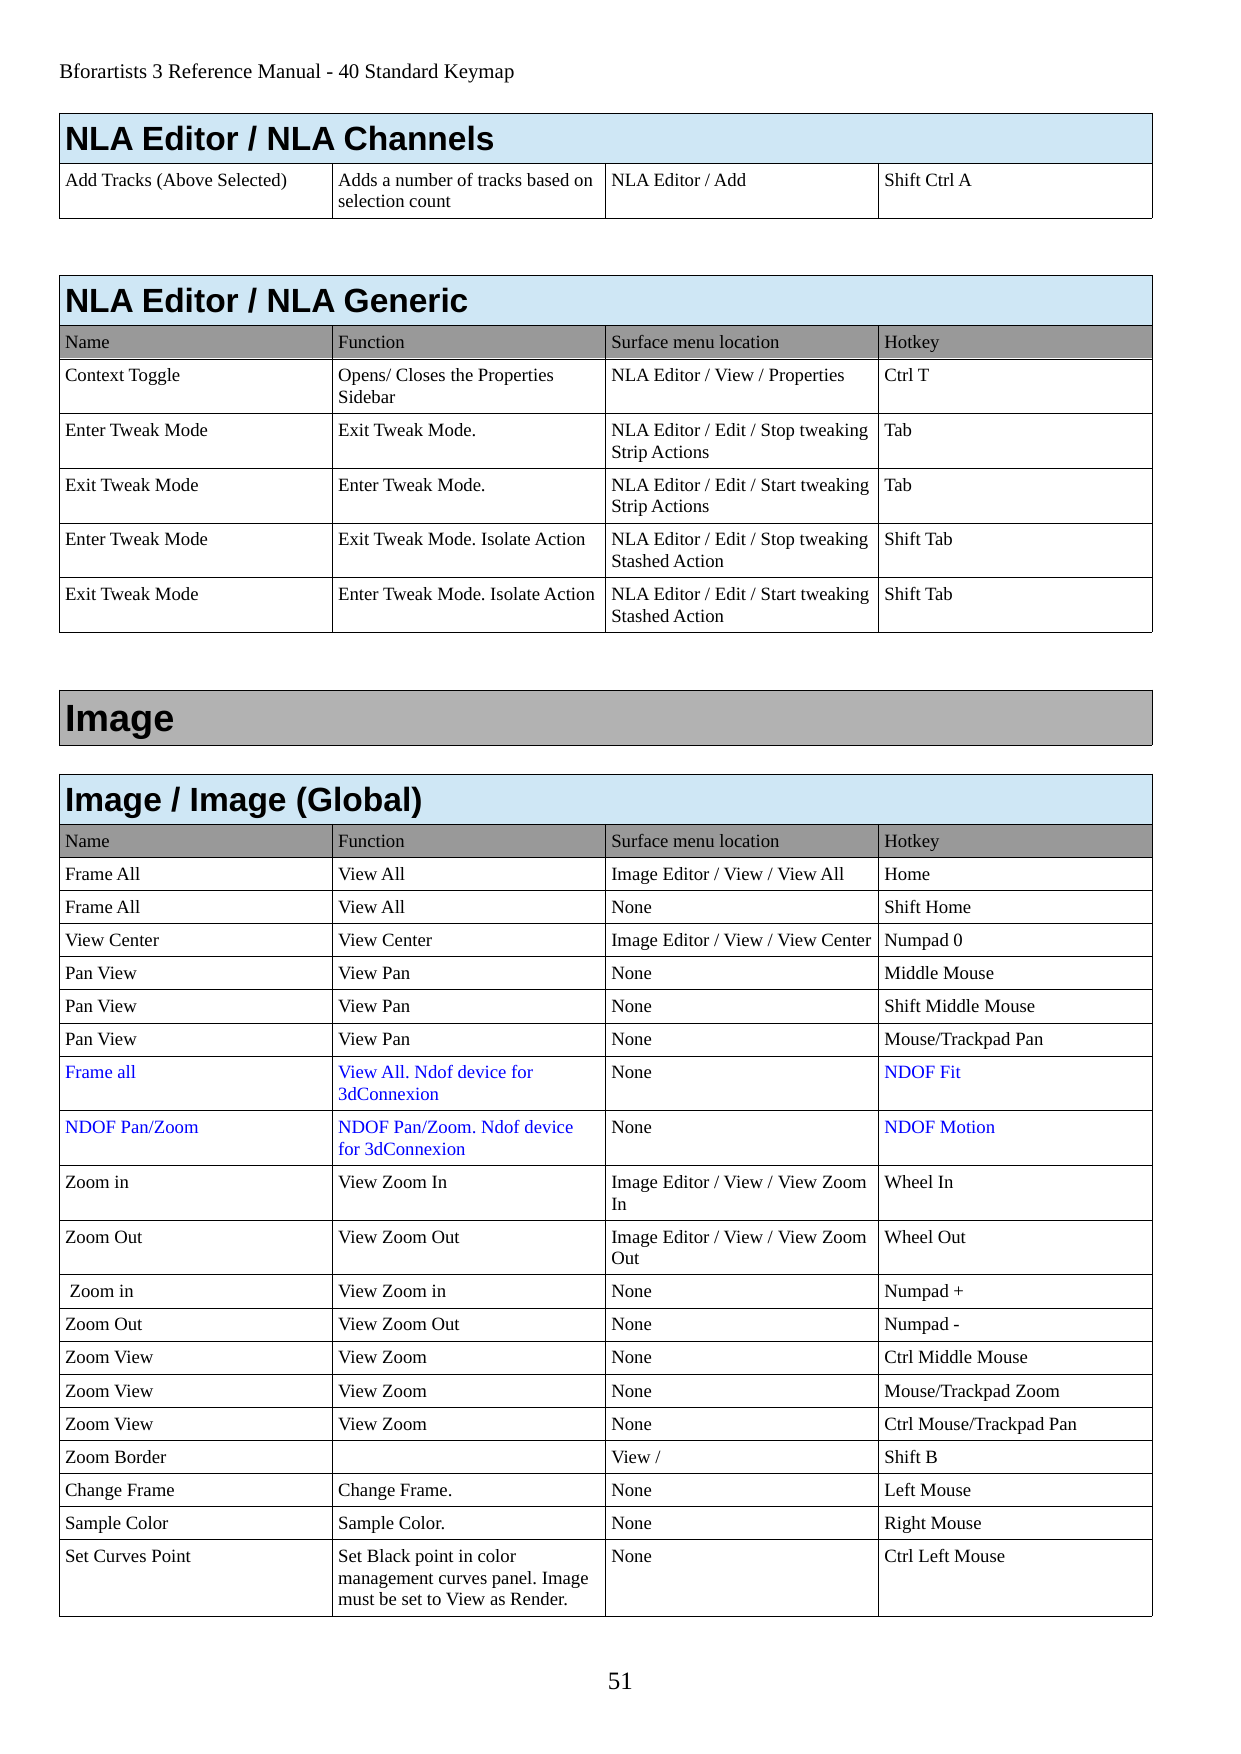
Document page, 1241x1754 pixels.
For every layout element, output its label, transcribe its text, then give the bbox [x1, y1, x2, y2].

table_cell Set Curves Point [60, 1540, 332, 1616]
table_cell View All [333, 858, 605, 890]
table_cell Name [60, 326, 332, 358]
table_cell Adds a number of tracks based on selection count [333, 164, 605, 217]
table_cell None [606, 1474, 878, 1506]
table_cell View Zoom [333, 1408, 605, 1440]
table_cell NLA Editor / View / Properties [606, 360, 878, 413]
table_cell Enter Tweak Mode. [333, 469, 605, 522]
table_cell NLA Editor / Add [606, 164, 878, 217]
table_cell Change Frame. [333, 1474, 605, 1506]
table_cell Hotkey [879, 825, 1152, 857]
table_cell Function [333, 326, 605, 358]
table_cell Zoom View [60, 1375, 332, 1407]
table_cell None [606, 1540, 878, 1616]
table_cell None [606, 1507, 878, 1539]
table_cell Opens/ Closes the Properties Sidebar [333, 360, 605, 413]
table_cell Enter Tweak Mode [60, 414, 332, 468]
table_cell Surface menu location [606, 326, 878, 358]
table_cell Sample Color. [333, 1507, 605, 1539]
table_cell Zoom Border [60, 1441, 332, 1473]
table_cell View Center [333, 924, 605, 956]
table_cell View Pan [333, 1024, 605, 1056]
table_cell NDOF Motion [879, 1111, 1152, 1165]
table_cell View All [333, 891, 605, 923]
table_cell Mouse/Trackpad Zoom [879, 1375, 1152, 1407]
table_cell Exit Tweak Mode [60, 469, 332, 522]
table_cell Ctrl Middle Mouse [879, 1342, 1152, 1374]
table_cell Change Frame [60, 1474, 332, 1506]
table_cell NLA Editor / Edit / Stop tweaking Stashed Action [606, 524, 878, 577]
table_cell View / [606, 1441, 878, 1473]
table_cell Image Editor / View / View Zoom Out [606, 1221, 878, 1274]
table_cell Ctrl Left Mouse [879, 1540, 1152, 1616]
table_cell View Pan [333, 957, 605, 989]
table_cell Zoom in [60, 1275, 332, 1307]
table_cell None [606, 957, 878, 989]
table_cell View Zoom Out [333, 1309, 605, 1341]
table_cell NLA Editor / Edit / Start tweaking Stashed Action [606, 578, 878, 632]
table_cell Zoom Out [60, 1221, 332, 1274]
table_cell View Zoom in [333, 1275, 605, 1307]
table_cell Zoom Out [60, 1309, 332, 1341]
table_cell Frame All [60, 891, 332, 923]
table_header Image [60, 691, 1152, 745]
table_cell Hotkey [879, 326, 1152, 358]
table_cell None [606, 1309, 878, 1341]
table_cell View Zoom In [333, 1166, 605, 1220]
table_cell Sample Color [60, 1507, 332, 1539]
table_cell View Center [60, 924, 332, 956]
table_cell Pan View [60, 1024, 332, 1056]
table_cell Image Editor / View / View Center [606, 924, 878, 956]
table_cell Exit Tweak Mode. Isolate Action [333, 524, 605, 577]
table_cell View Zoom Out [333, 1221, 605, 1274]
table_header NLA Editor / NLA Channels [60, 114, 1152, 163]
table_cell Wheel Out [879, 1221, 1152, 1274]
table_cell Exit Tweak Mode [60, 578, 332, 632]
table_cell Mouse/Trackpad Pan [879, 1024, 1152, 1056]
table_cell Shift Tab [879, 524, 1152, 577]
table_cell None [606, 1057, 878, 1110]
table_cell Frame all [60, 1057, 332, 1110]
table_cell None [606, 1375, 878, 1407]
table_cell NDOF Pan/Zoom [60, 1111, 332, 1165]
table_cell Pan View [60, 957, 332, 989]
table_cell Tab [879, 469, 1152, 522]
table_cell Home [879, 858, 1152, 890]
table_cell View All. Ndof device for 3dConnexion [333, 1057, 605, 1110]
table_cell NLA Editor / Edit / Stop tweaking Strip Actions [606, 414, 878, 468]
table_cell Ctrl Mouse/Trackpad Pan [879, 1408, 1152, 1440]
table_cell View Zoom [333, 1342, 605, 1374]
table_cell Name [60, 825, 332, 857]
table_cell Exit Tweak Mode. [333, 414, 605, 468]
table_cell Shift Ctrl A [879, 164, 1152, 217]
table_cell Frame All [60, 858, 332, 890]
table_cell Surface menu location [606, 825, 878, 857]
table_cell Image Editor / View / View All [606, 858, 878, 890]
table_cell None [606, 1342, 878, 1374]
table_cell Numpad 0 [879, 924, 1152, 956]
table_cell Ctrl T [879, 360, 1152, 413]
table_cell Context Toggle [60, 360, 332, 413]
table_cell Shift B [879, 1441, 1152, 1473]
table_cell Image Editor / View / View Zoom In [606, 1166, 878, 1220]
table_cell Pan View [60, 990, 332, 1022]
table_cell None [606, 891, 878, 923]
table_header NLA Editor / NLA Generic [60, 276, 1152, 325]
table_cell Wheel In [879, 1166, 1152, 1220]
table_cell View Pan [333, 990, 605, 1022]
table_cell Enter Tweak Mode. Isolate Action [333, 578, 605, 632]
table_cell View Zoom [333, 1375, 605, 1407]
table_cell None [606, 1024, 878, 1056]
table_cell Set Black point in color management curves panel. Image must be set to View as Render. [333, 1540, 605, 1616]
table_cell Tab [879, 414, 1152, 468]
table_cell Numpad + [879, 1275, 1152, 1307]
table_cell NLA Editor / Edit / Start tweaking Strip Actions [606, 469, 878, 522]
table_cell Right Mouse [879, 1507, 1152, 1539]
table_cell NDOF Pan/Zoom. Ndof device for 3dConnexion [333, 1111, 605, 1165]
table_cell Numpad - [879, 1309, 1152, 1341]
table_cell Shift Home [879, 891, 1152, 923]
table_cell None [606, 1275, 878, 1307]
table_cell Add Tracks (Above Selected) [60, 164, 332, 217]
table_cell Shift Middle Mouse [879, 990, 1152, 1022]
table_cell None [606, 990, 878, 1022]
table_cell Zoom in [60, 1166, 332, 1220]
table_cell Enter Tweak Mode [60, 524, 332, 577]
table_cell Zoom View [60, 1342, 332, 1374]
table_cell Function [333, 825, 605, 857]
table_cell NDOF Fit [879, 1057, 1152, 1110]
table_cell None [606, 1111, 878, 1165]
table_header Image / Image (Global) [60, 775, 1152, 824]
table_cell Left Mouse [879, 1474, 1152, 1506]
table_cell Shift Tab [879, 578, 1152, 632]
table_cell Middle Mouse [879, 957, 1152, 989]
table_cell Zoom View [60, 1408, 332, 1440]
table_cell [333, 1441, 605, 1473]
table_cell None [606, 1408, 878, 1440]
